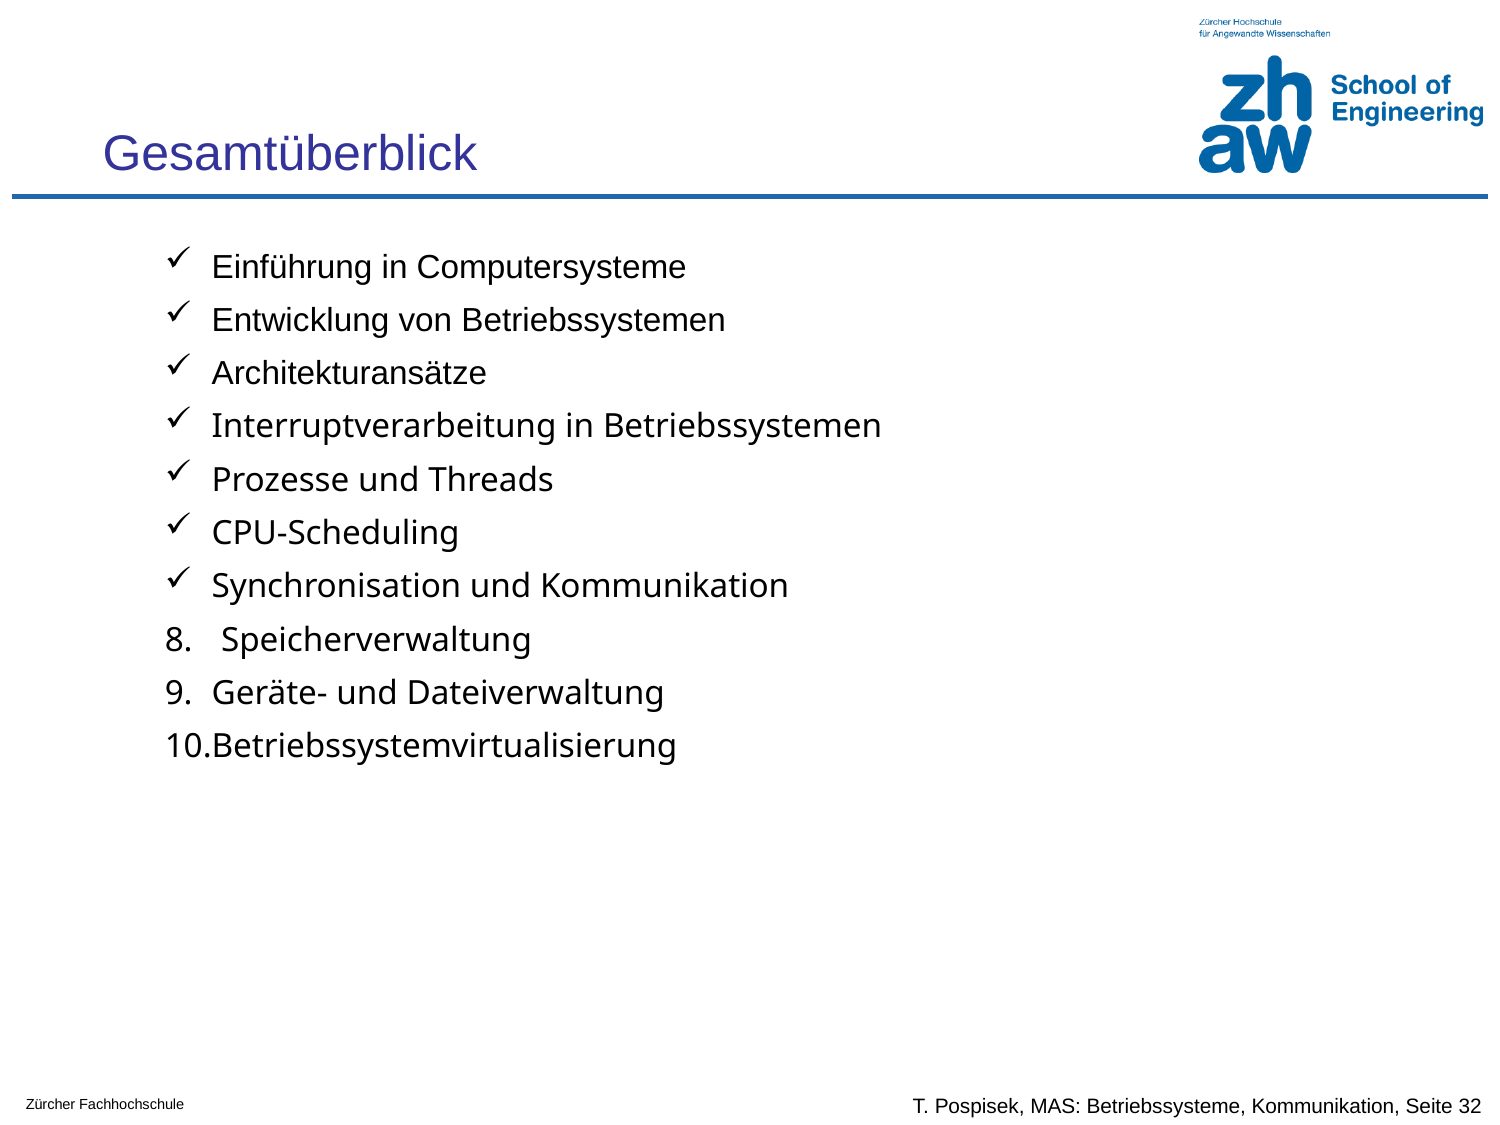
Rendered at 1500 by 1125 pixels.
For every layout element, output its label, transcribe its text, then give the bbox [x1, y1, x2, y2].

text_box Einführung in Computersysteme Entwicklung von Betriebssystemen Architekturansätze Interruptverarbeitung in Betriebssystemen Prozesse und Threads CPU-Scheduling Synchronisation und Kommunikation Speicherverwaltung Geräte- und Dateiverwaltung Betriebssystemvirtualisierung [149, 237, 1363, 1013]
picture [1199, 19, 1483, 173]
title Gesamtüberblick [87, 50, 1366, 188]
